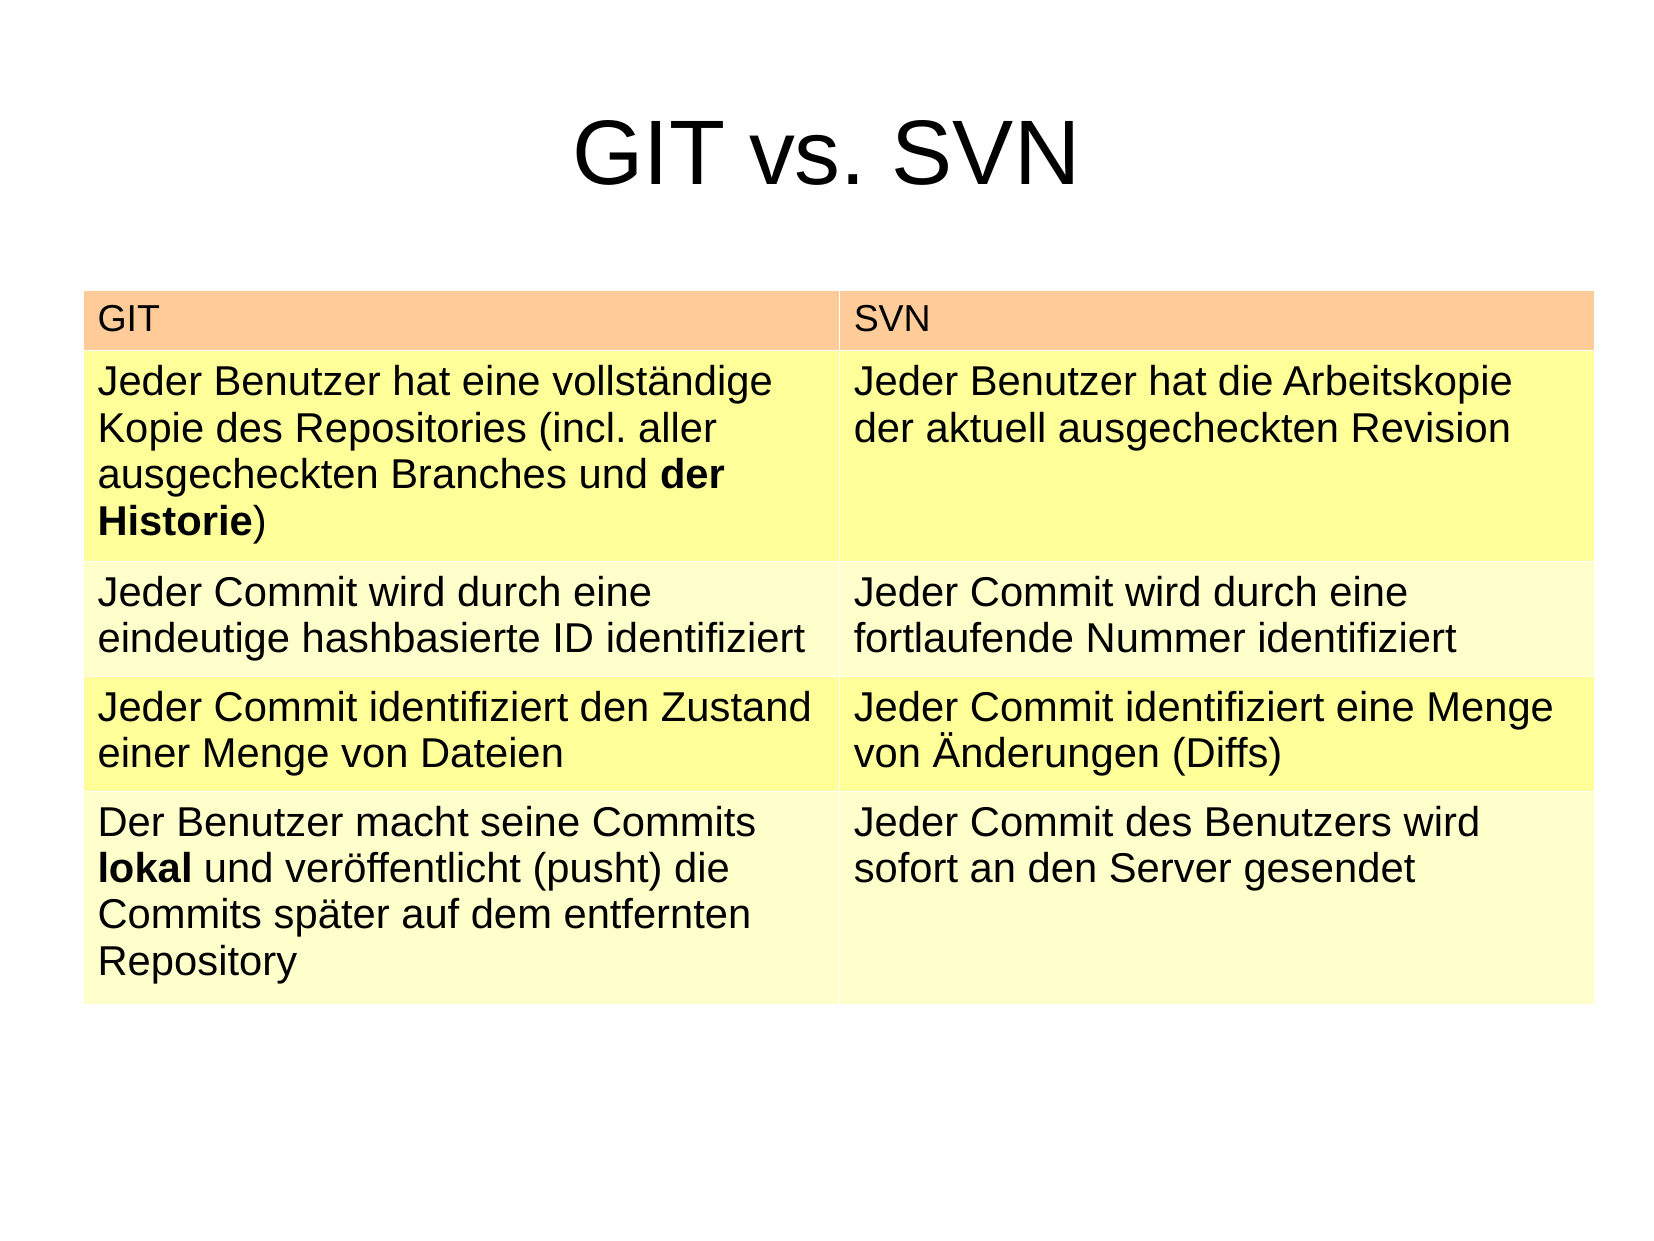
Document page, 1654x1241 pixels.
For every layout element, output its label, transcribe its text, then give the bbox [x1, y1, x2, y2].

table_cell Jeder Commit identifiziert den Zustand einer Menge von Dateien [84, 677, 839, 791]
title GIT vs. SVN [82, 49, 1571, 257]
table_header SVN [840, 291, 1594, 350]
table_cell Jeder Commit wird durch eine fortlaufende Nummer identifiziert [840, 562, 1594, 676]
table_cell Jeder Benutzer hat die Arbeitskopie der aktuell ausgecheckten Revision [840, 351, 1594, 561]
table_cell Jeder Benutzer hat eine vollständige Kopie des Repositories (incl. aller ausgecheckten Branches und der Historie) [84, 351, 839, 561]
table_cell Jeder Commit des Benutzers wird sofort an den Server gesendet [840, 792, 1594, 1004]
table_cell Der Benutzer macht seine Commits lokal und veröffentlicht (pusht) die Commits später auf dem entfernten Repository [84, 792, 839, 1004]
table_cell Jeder Commit wird durch eine eindeutige hashbasierte ID identifiziert [84, 562, 839, 676]
table_cell Jeder Commit identifiziert eine Menge von Änderungen (Diffs) [840, 677, 1594, 791]
table_header GIT [84, 291, 839, 350]
